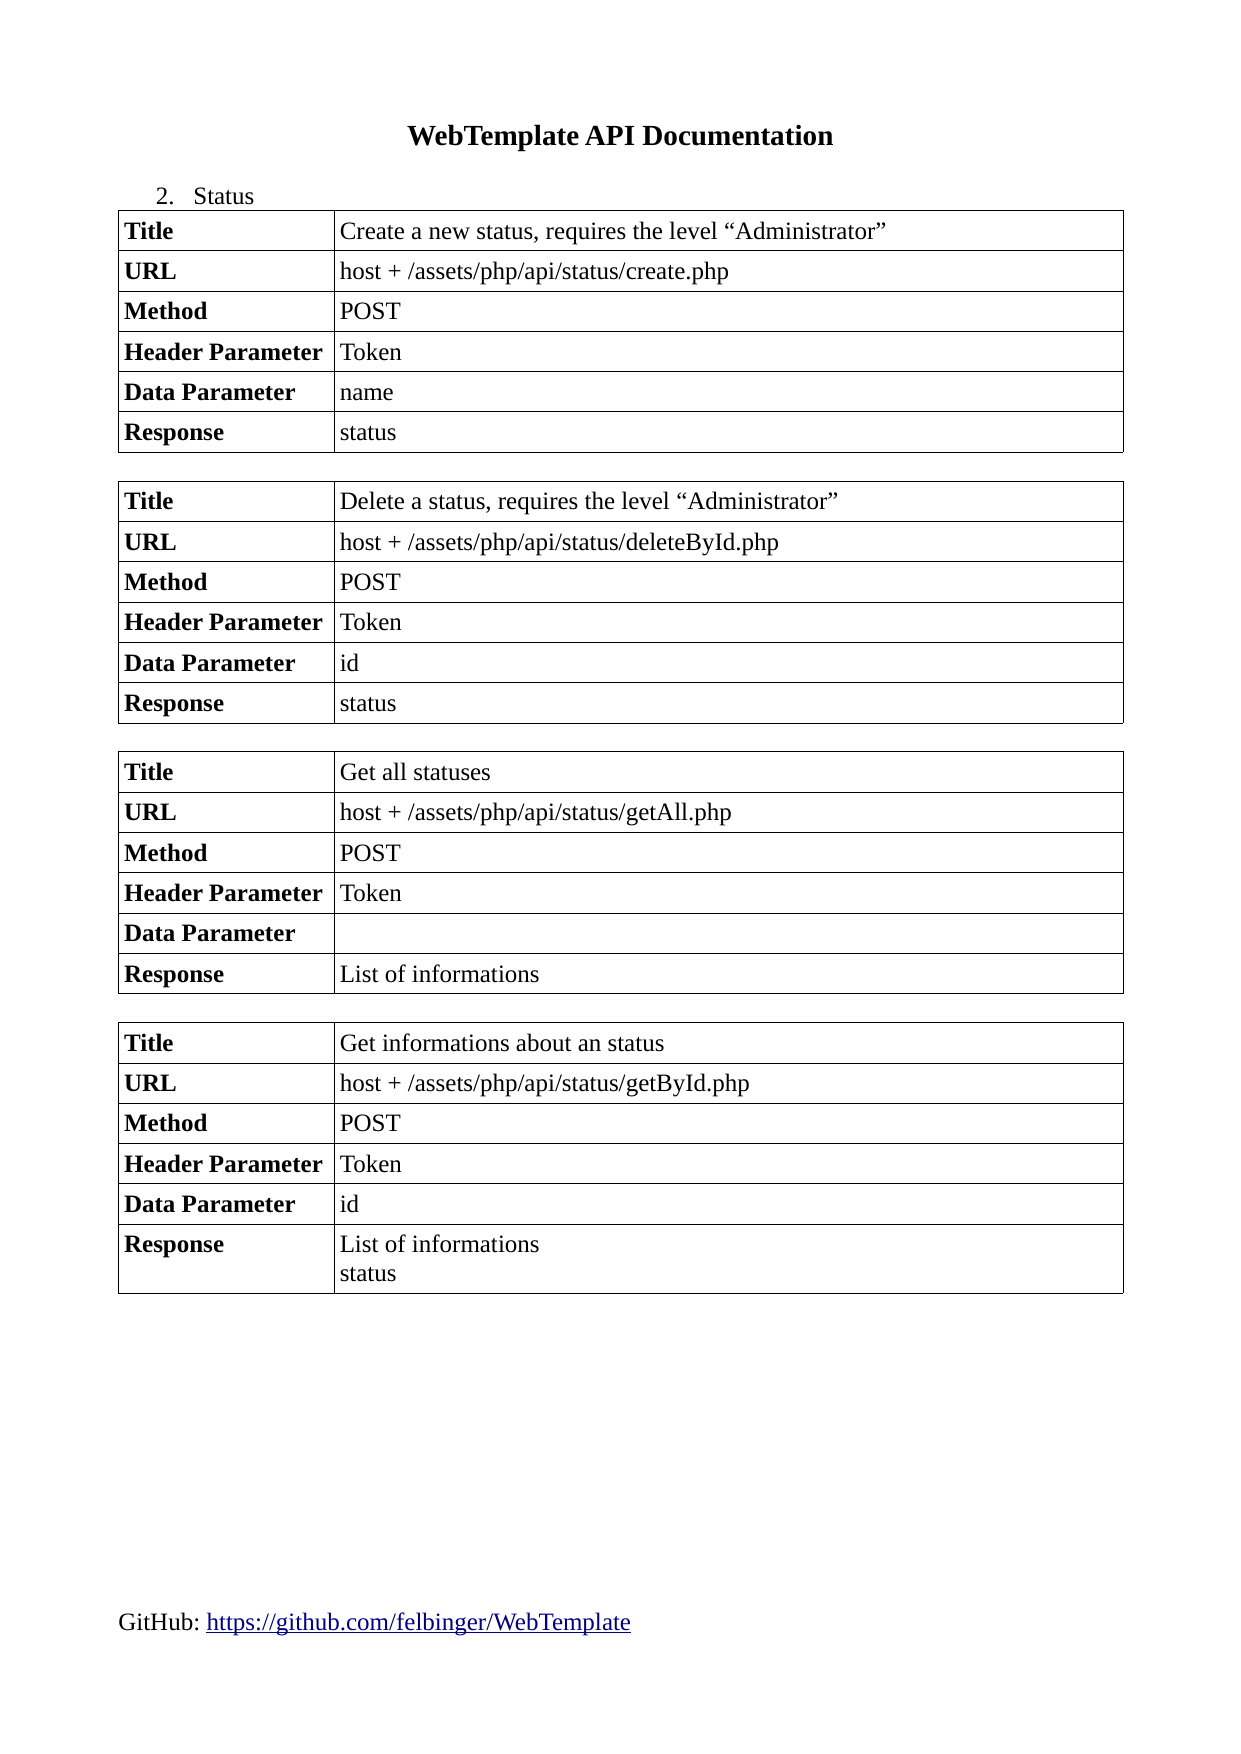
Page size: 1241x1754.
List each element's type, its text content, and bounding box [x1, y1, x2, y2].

table_cell Header Parameter [119, 332, 334, 371]
table_cell Data Parameter [119, 643, 334, 682]
table_cell Data Parameter [119, 1184, 334, 1224]
table_cell Method [119, 562, 334, 602]
table_cell host + /assets/php/api/status/deleteById.php [335, 522, 1123, 561]
table_cell Response [119, 412, 334, 452]
table_header Get all statuses [335, 752, 1123, 792]
table_cell Response [119, 1225, 334, 1293]
table_cell Method [119, 292, 334, 331]
table_cell Method [119, 833, 334, 872]
table_cell Header Parameter [119, 1144, 334, 1183]
table_cell name [335, 372, 1123, 411]
table_cell Token [335, 873, 1123, 913]
table_cell URL [119, 251, 334, 291]
table_cell Response [119, 683, 334, 722]
table_cell URL [119, 1064, 334, 1103]
table_header Title [119, 1023, 334, 1062]
table_cell URL [119, 793, 334, 832]
table_header Title [119, 752, 334, 792]
table_cell Token [335, 603, 1123, 642]
table_cell host + /assets/php/api/status/getAll.php [335, 793, 1123, 832]
table_cell POST [335, 833, 1123, 872]
table_header Create a new status, requires the level “Administrator” [335, 211, 1123, 250]
table_header Title [119, 211, 334, 250]
table_cell List of informations status [335, 1225, 1123, 1293]
table_cell URL [119, 522, 334, 561]
table_cell host + /assets/php/api/status/getById.php [335, 1064, 1123, 1103]
table_cell Header Parameter [119, 873, 334, 913]
table_cell Header Parameter [119, 603, 334, 642]
table_cell Response [119, 954, 334, 993]
table_cell List of informations [335, 954, 1123, 993]
table_cell host + /assets/php/api/status/create.php [335, 251, 1123, 291]
table_cell POST [335, 1104, 1123, 1143]
table_header Title [119, 482, 334, 521]
table_header Get informations about an status [335, 1023, 1123, 1062]
table_cell Token [335, 1144, 1123, 1183]
table_cell Data Parameter [119, 914, 334, 953]
table_cell Method [119, 1104, 334, 1143]
table_cell Token [335, 332, 1123, 371]
table_cell status [335, 683, 1123, 722]
table_cell POST [335, 562, 1123, 602]
table_cell Data Parameter [119, 372, 334, 411]
table_cell POST [335, 292, 1123, 331]
table_cell status [335, 412, 1123, 452]
list Status [156, 181, 1122, 210]
table_cell id [335, 643, 1123, 682]
table_cell id [335, 1184, 1123, 1224]
table_cell [335, 914, 1123, 953]
table_header Delete a status, requires the level “Administrator” [335, 482, 1123, 521]
